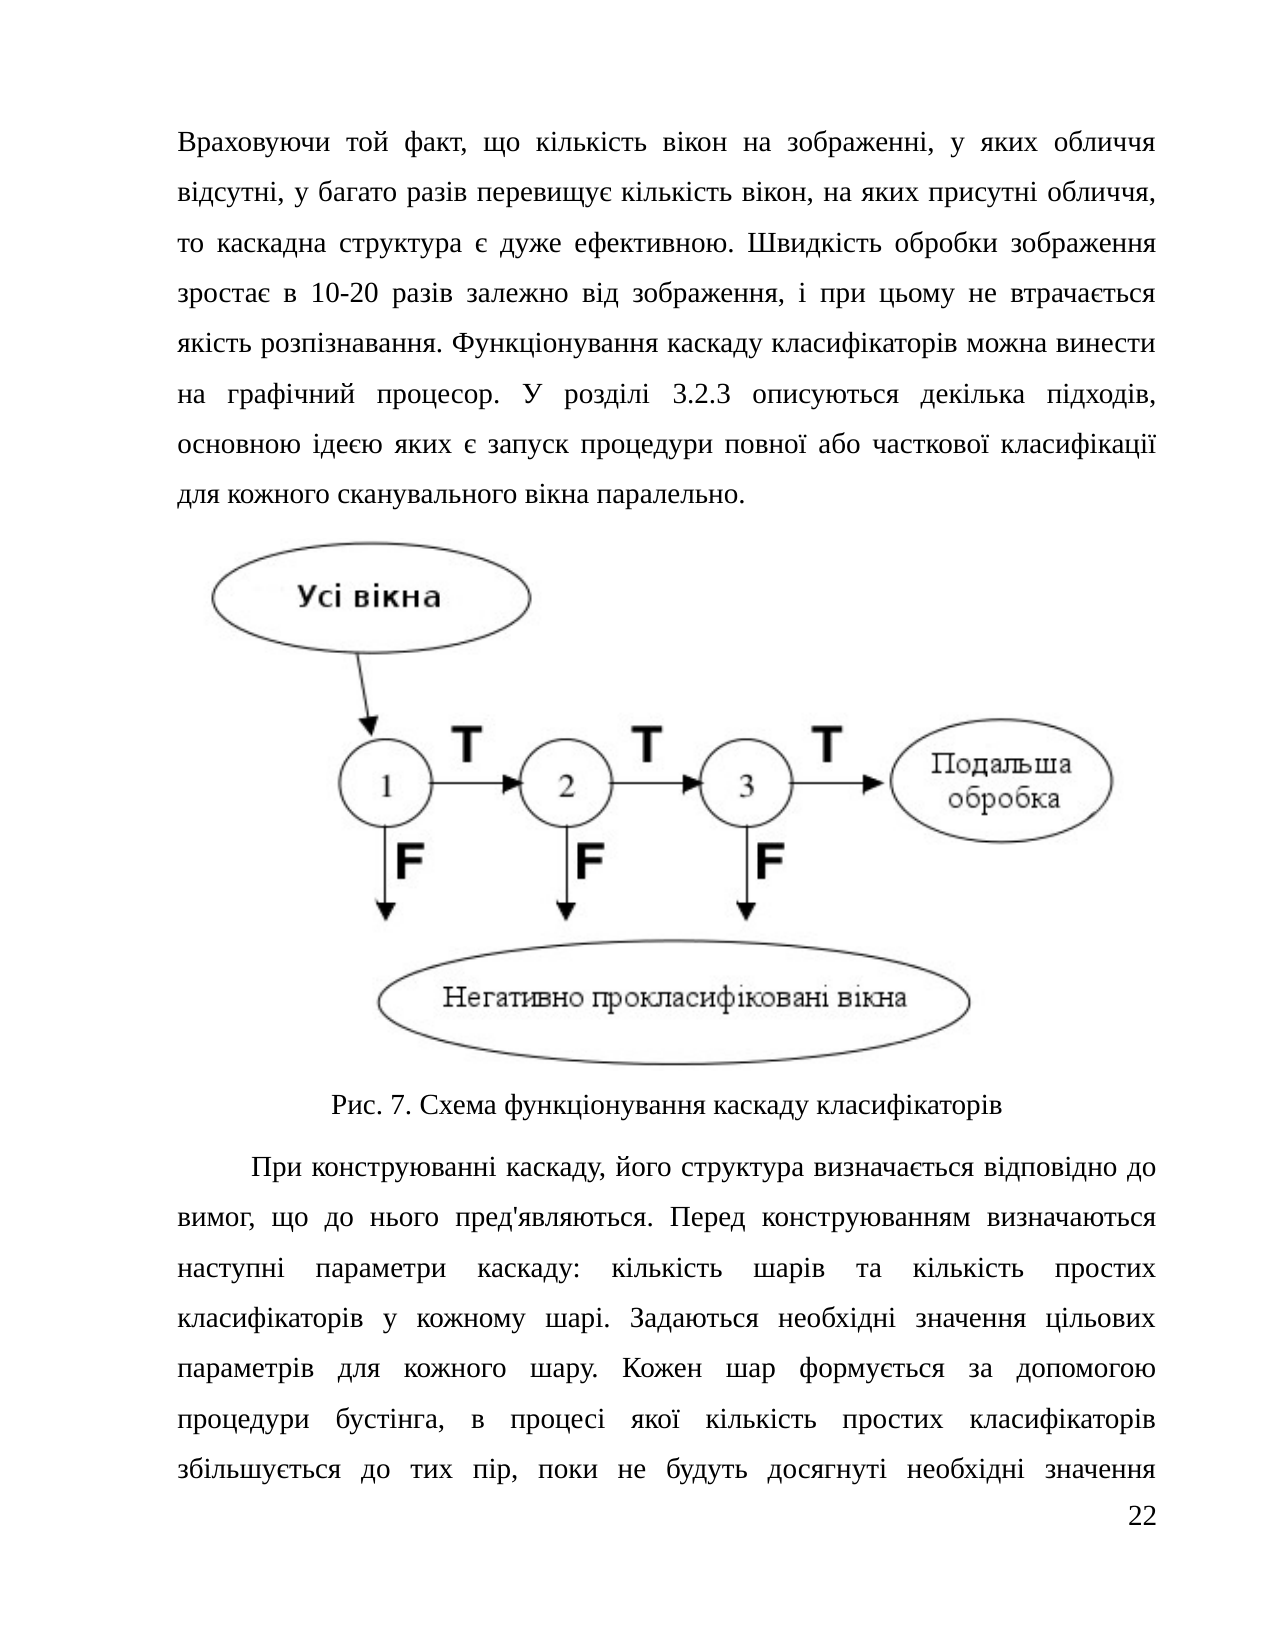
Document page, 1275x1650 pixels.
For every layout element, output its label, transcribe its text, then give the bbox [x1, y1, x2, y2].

text При конструюванні каскаду, його структура визначається відповідно до вимог, що до нього пред'являються. Перед конструюванням визначаються наступні параметри каскаду: кількість шарів та кількість простих класифікаторів у кожному шарі. Задаються необхідні значення цільових параметрів для кожного шару. Кожен шар формується за допомогою процедури бустінга, в процесі якої кількість простих класифікаторів збільшується до тих пір, поки не будуть досягнуті необхідні значення [177, 1149, 1157, 1484]
text Враховуючи той факт, що кількість вікон на зображенні, у яких обличчя відсутні, у багато разів перевищує кількість вікон, на яких присутні обличчя, то каскадна структура є дуже ефективною. Швидкість обробки зображення зростає в 10-20 разів залежно від зображення, і при цьому не втрачається якість розпізнавання. Функціонування каскаду класифікаторів можна винести на графічний процесор. У розділі 3.2.3 описуються декілька підходів, основною ідеєю яких є запуск процедури повної або часткової класифікації для кожного сканувального вікна паралельно. [177, 124, 1157, 510]
text Рис. 7. Схема функціонування каскаду класифікаторів [177, 1087, 1157, 1120]
picture [189, 538, 1145, 1071]
